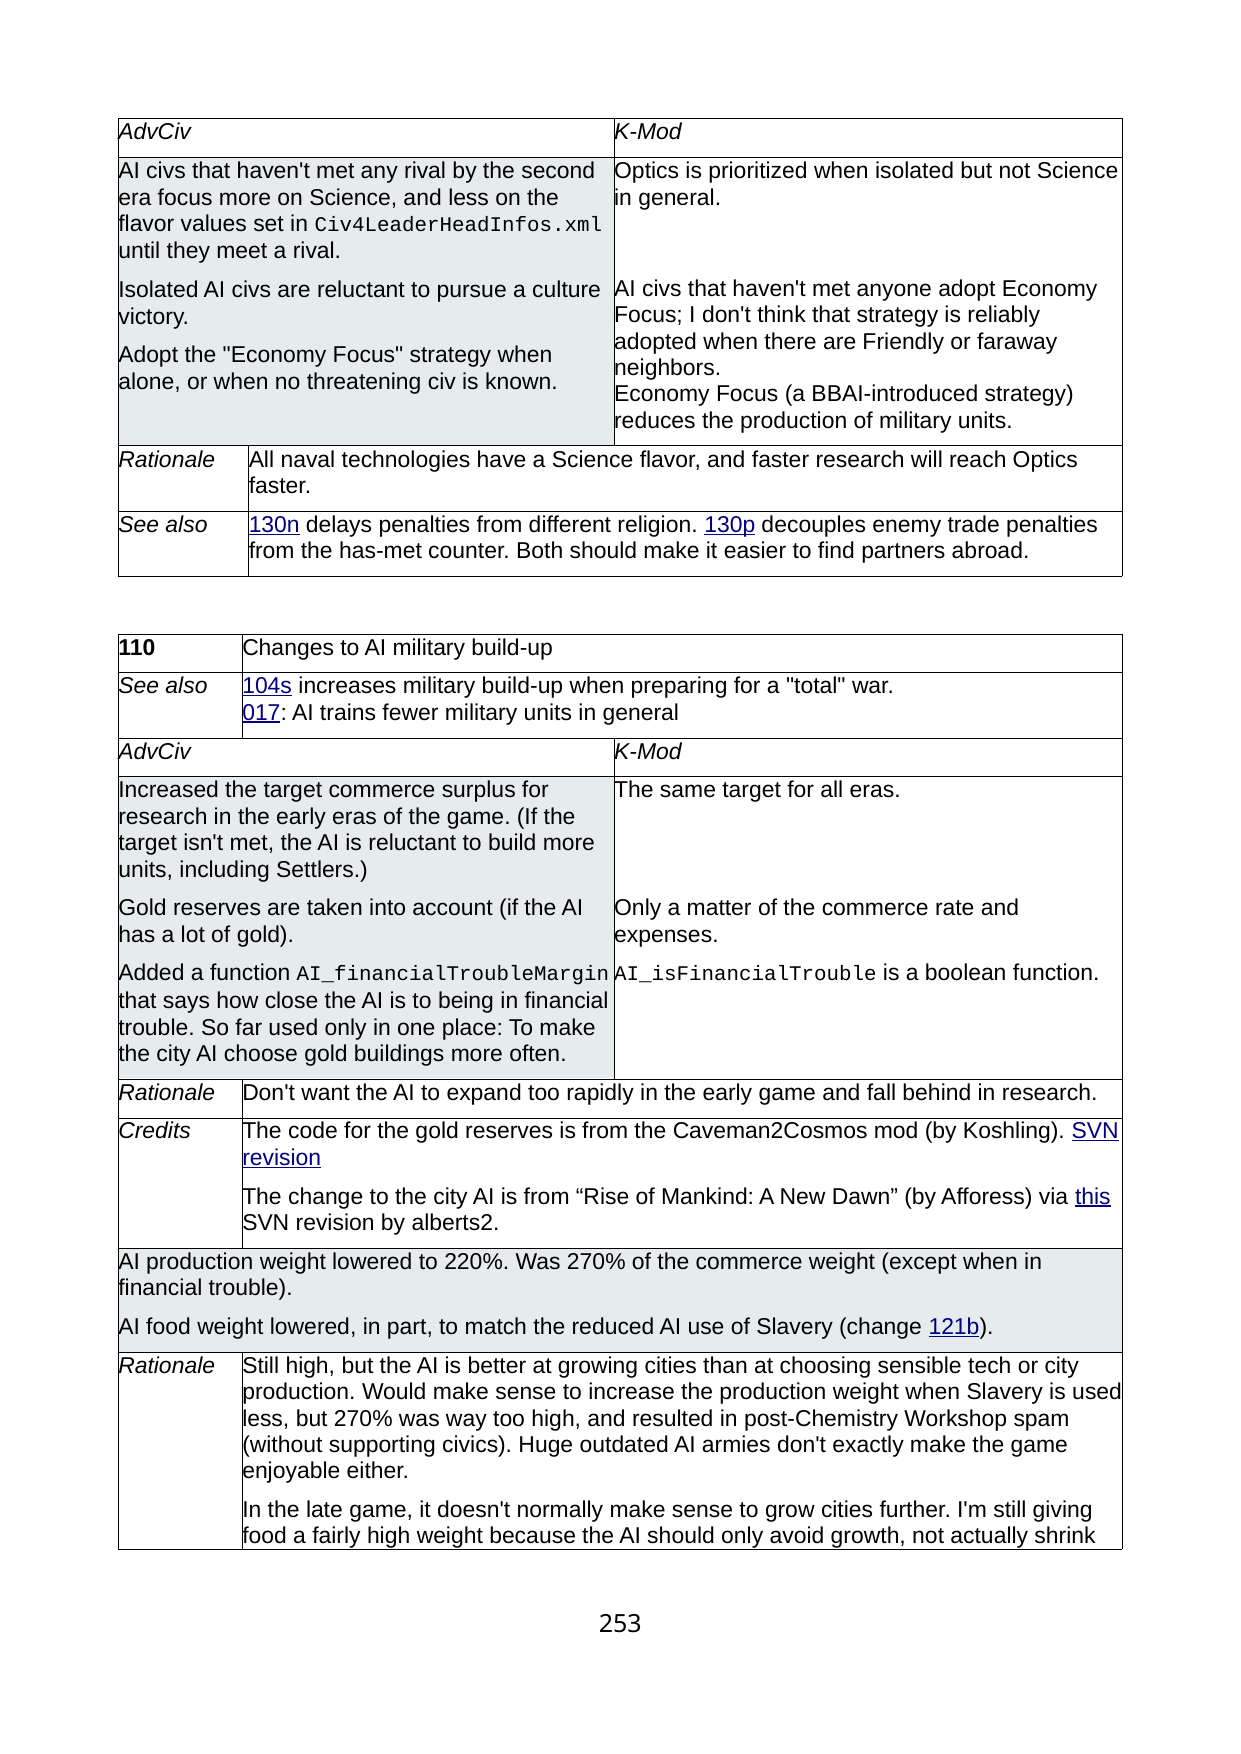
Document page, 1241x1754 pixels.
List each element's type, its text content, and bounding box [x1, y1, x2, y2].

table_cell Still high, but the AI is better at growing cities than at choosing sensible tech or city production. Would make sense to increase the production weight when Slavery is used less, but 270% was way too high, and resulted in post-Chemistry Workshop spam (without supporting civics). Huge outdated AI armies don't exactly make the game enjoyable either. In the late game, it doesn't normally make sense to grow cities further. I'm still giving food a fairly high weight because the AI should only avoid growth, not actually shrink [243, 1353, 1122, 1549]
table_cell Rationale [119, 1353, 242, 1549]
table_cell The same target for all eras. Only a matter of the commerce rate and expenses. AI_isFinancialTrouble is a boolean function. [615, 777, 1122, 1078]
table_header 110 [119, 635, 242, 672]
table_cell AI civs that haven't met any rival by the second era focus more on Science, and less on the flavor values set in Civ4LeaderHeadInfos.xml until they meet a rival. Isolated AI civs are reluctant to pursue a culture victory. Adopt the "Economy Focus" strategy when alone, or when no threatening civ is known. [119, 158, 614, 445]
table_cell Optics is prioritized when isolated but not Science in general. AI civs that haven't met anyone adopt Economy Focus; I don't think that strategy is reliably adopted when there are Friendly or faraway neighbors. Economy Focus (a BBAI-introduced strategy) reduces the production of military units. [615, 158, 1122, 445]
table_cell All naval technologies have a Science flavor, and faster research will reach Optics faster. [249, 446, 1122, 511]
table_cell K-Mod [615, 739, 1122, 776]
table_cell See also [119, 512, 248, 576]
table_cell See also [119, 673, 242, 737]
table_cell Rationale [119, 446, 248, 511]
table_cell The code for the gold reserves is from the Caveman2Cosmos mod (by Koshling). SVN revision The change to the city AI is from “Rise of Mankind: A New Dawn” (by Afforess) via this SVN revision by alberts2. [243, 1119, 1122, 1248]
table_cell 104s increases military build-up when preparing for a "total" war. 017: AI trains fewer military units in general [243, 673, 1122, 737]
table_cell Credits [119, 1119, 242, 1248]
table_cell K-Mod [615, 119, 1122, 157]
table_cell AdvCiv [119, 739, 614, 776]
table_cell Increased the target commerce surplus for research in the early eras of the game. (If the target isn't met, the AI is reluctant to build more units, including Settlers.) Gold reserves are taken into account (if the AI has a lot of gold). Added a function AI_financialTroubleMargin that says how close the AI is to being in financial trouble. So far used only in one place: To make the city AI choose gold buildings more often. [119, 777, 614, 1078]
table_cell 130n delays penalties from different religion. 130p decouples enemy trade penalties from the has-met counter. Both should make it easier to find partners abroad. [249, 512, 1122, 576]
table_cell AdvCiv [119, 119, 614, 157]
table_header Changes to AI military build-up [243, 635, 1122, 672]
table_cell AI production weight lowered to 220%. Was 270% of the commerce weight (except when in financial trouble). AI food weight lowered, in part, to match the reduced AI use of Slavery (change 121b). [119, 1249, 1122, 1352]
table_cell Rationale [119, 1080, 242, 1117]
table_cell Don't want the AI to expand too rapidly in the early game and fall behind in research. [243, 1080, 1122, 1117]
